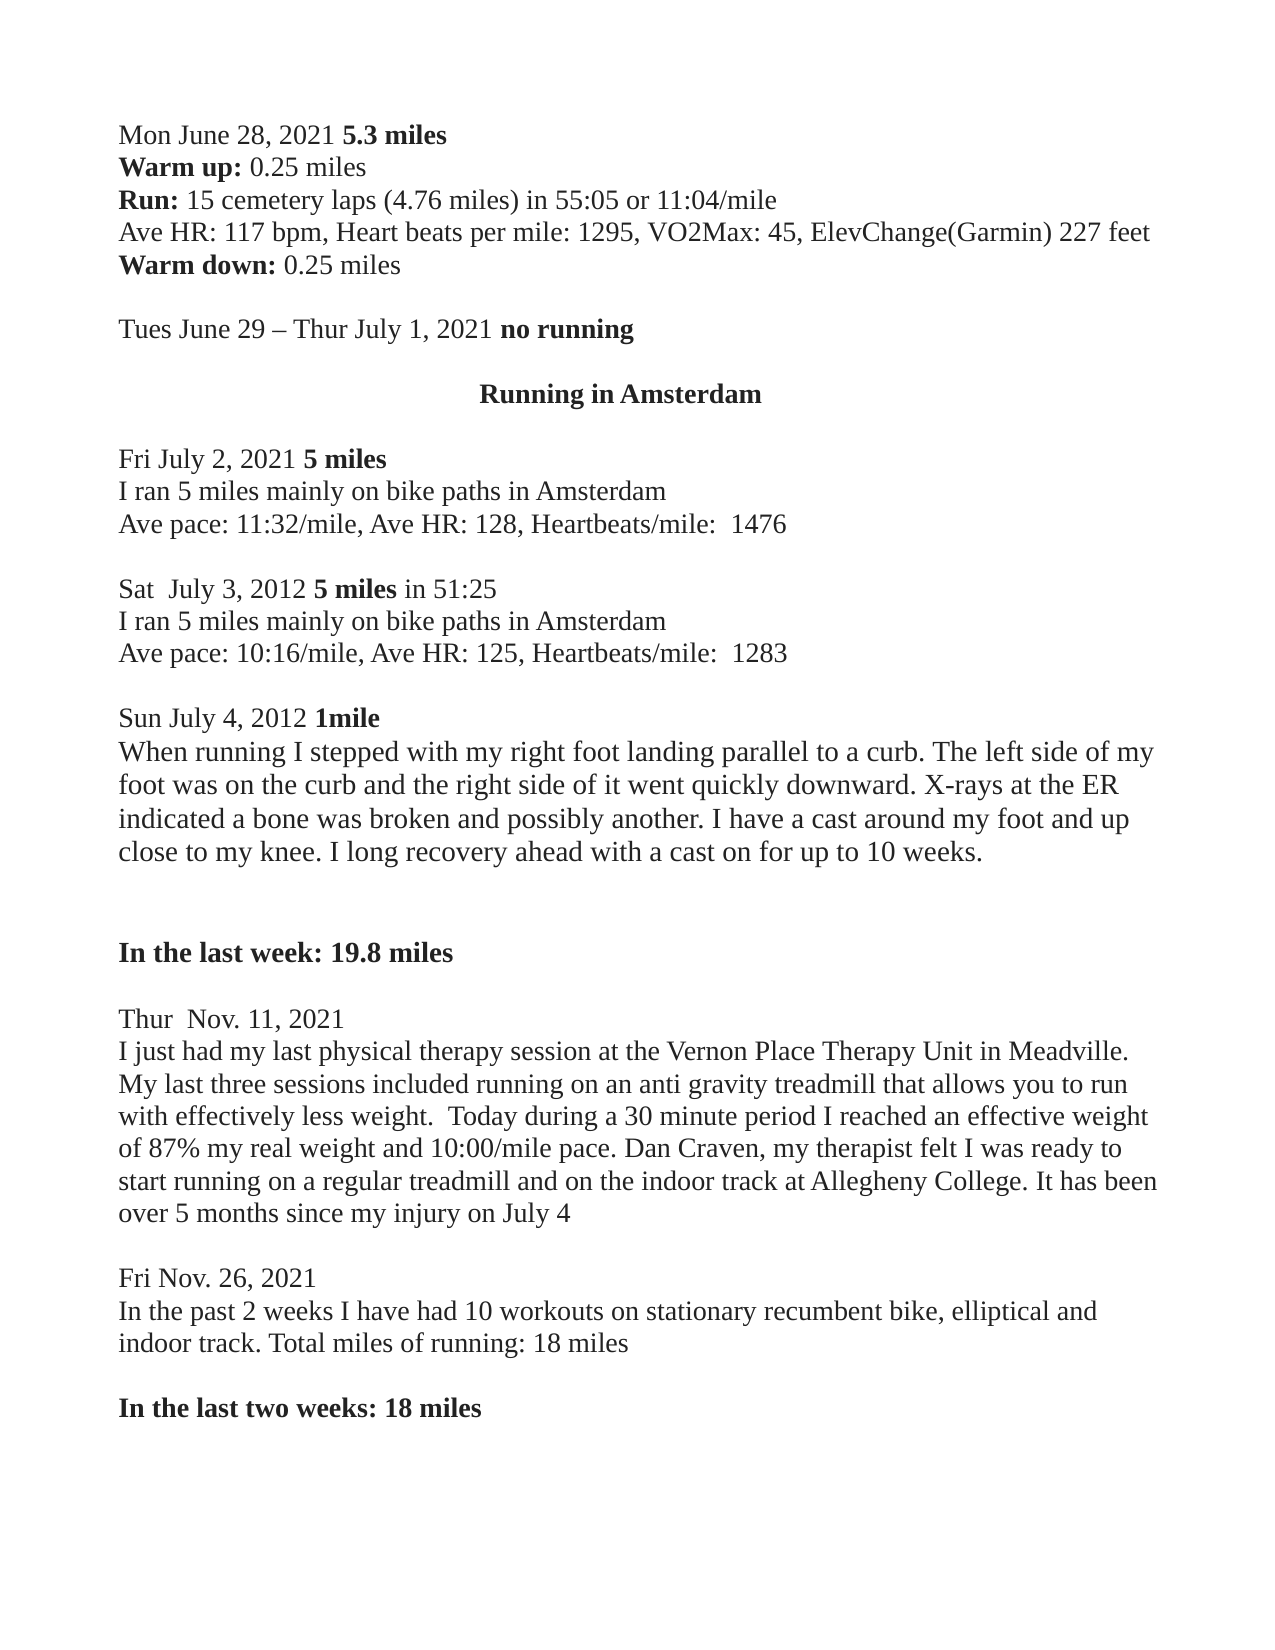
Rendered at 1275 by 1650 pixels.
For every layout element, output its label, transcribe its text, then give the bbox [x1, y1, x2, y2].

text I just had my last physical therapy session at the Vernon Place Therapy Unit in Meadville. My last three sessions included running on an anti gravity treadmill that allows you to run with effectively less weight. Today during a 30 minute period I reached an effective weight of 87% my real weight and 10:00/mile pace. Dan Craven, my therapist felt I was ready to start running on a regular treadmill and on the indoor track at Allegheny College. It has been over 5 months since my injury on July 4 [118, 1034, 1161, 1229]
text Mon June 28, 2021 5.3 miles [118, 118, 1161, 151]
text In the last week: 19.8 miles [118, 935, 1161, 968]
text Sat July 3, 2012 5 miles in 51:25 [118, 572, 1161, 604]
text When running I stepped with my right foot landing parallel to a curb. The left side of my foot was on the curb and the right side of it went quickly downward. X-rays at the ER indicated a bone was broken and possibly another. I have a cast around my foot and up close to my knee. I long recovery ahead with a cast on for up to 10 weeks. [118, 734, 1161, 868]
text Ave HR: 117 bpm, Heart beats per mile: 1295, VO2Max: 45, ElevChange(Garmin) 227 feet [118, 215, 1161, 248]
text I ran 5 miles mainly on bike paths in Amsterdam [118, 474, 1161, 507]
text Sun July 4, 2012 1mile [118, 701, 1161, 734]
text In the last two weeks: 18 miles [118, 1391, 1161, 1423]
text I ran 5 miles mainly on bike paths in Amsterdam [118, 604, 1161, 636]
text Running in Amsterdam [118, 377, 1161, 410]
text Ave pace: 10:16/mile, Ave HR: 125, Heartbeats/mile: 1283 [118, 636, 1161, 669]
text Tues June 29 – Thur July 1, 2021 no running [118, 312, 1161, 345]
text In the past 2 weeks I have had 10 workouts on stationary recumbent bike, elliptical and indoor track. Total miles of running: 18 miles [118, 1293, 1161, 1358]
text Thur Nov. 11, 2021 [118, 1002, 1161, 1034]
text Warm up: 0.25 miles [118, 151, 1161, 183]
text Fri July 2, 2021 5 miles [118, 442, 1161, 474]
text Ave pace: 11:32/mile, Ave HR: 128, Heartbeats/mile: 1476 [118, 507, 1161, 539]
text Fri Nov. 26, 2021 [118, 1261, 1161, 1293]
text Run: 15 cemetery laps (4.76 miles) in 55:05 or 11:04/mile [118, 183, 1161, 215]
text Warm down: 0.25 miles [118, 248, 1161, 280]
